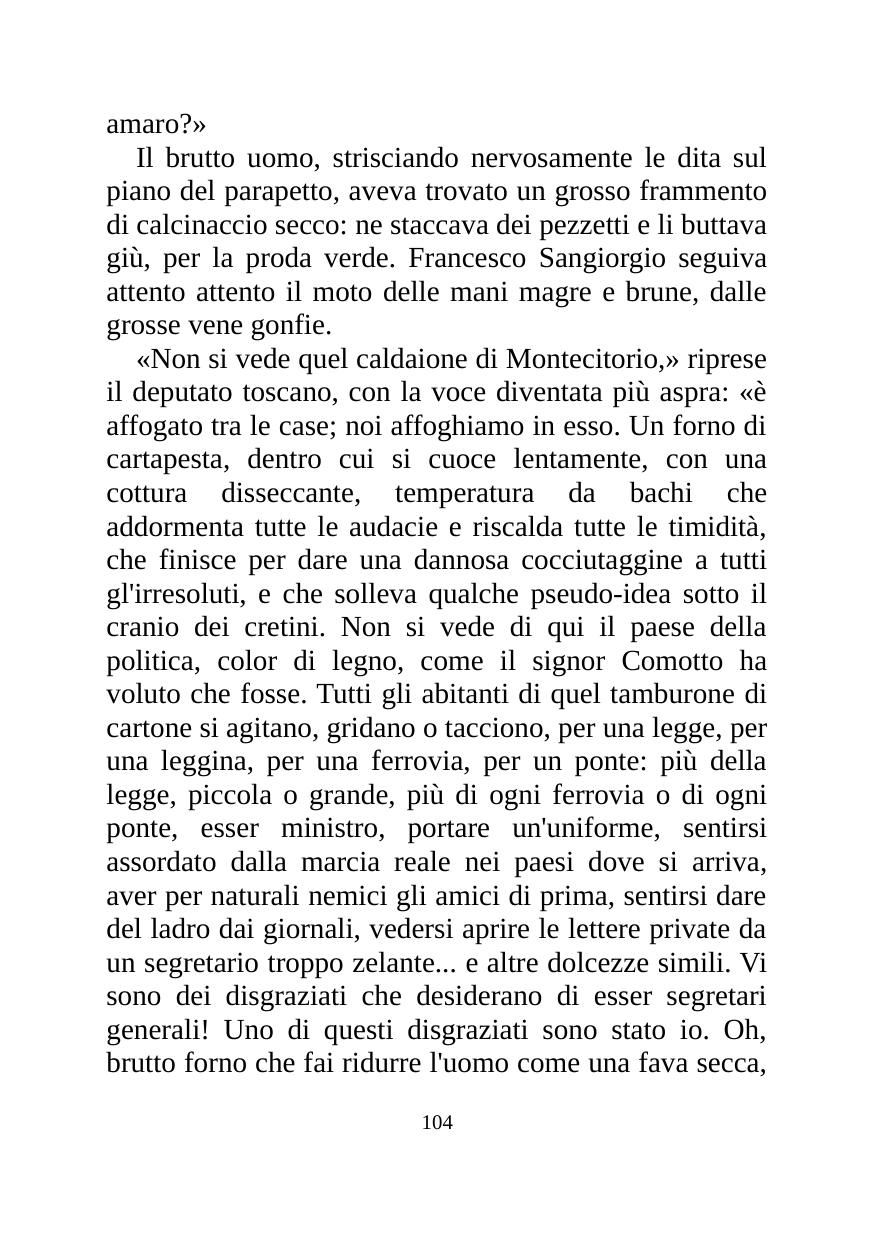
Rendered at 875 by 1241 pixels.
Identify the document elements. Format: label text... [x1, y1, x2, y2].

text amaro?» [106, 106, 768, 140]
text Il brutto uomo, strisciando nervosamente le dita sul piano del parapetto, aveva trovato un grosso frammento di calcinaccio secco: ne staccava dei pezzetti e li buttava giù, per la proda verde. Francesco Sangiorgio seguiva attento attento il moto delle mani magre e brune, dalle grosse vene gonfie. [106, 140, 768, 341]
text «Non si vede quel caldaione di Montecitorio,» riprese il deputato toscano, con la voce diventata più aspra: «è affogato tra le case; noi affoghiamo in esso. Un forno di cartapesta, dentro cui si cuoce lentamente, con una cottura disseccante, temperatura da bachi che addormenta tutte le audacie e riscalda tutte le timidità, che finisce per dare una dannosa cocciutaggine a tutti gl'irresoluti, e che solleva qualche pseudo-idea sotto il cranio dei cretini. Non si vede di qui il paese della politica, color di legno, come il signor Comotto ha voluto che fosse. Tutti gli abitanti di quel tamburone di cartone si agitano, gridano o tacciono, per una legge, per una leggina, per una ferrovia, per un ponte: più della legge, piccola o grande, più di ogni ferrovia o di ogni ponte, esser ministro, portare un'uniforme, sentirsi assordato dalla marcia reale nei paesi dove si arriva, aver per naturali nemici gli amici di prima, sentirsi dare del ladro dai giornali, vedersi aprire le lettere private da un segretario troppo zelante... e altre dolcezze simili. Vi sono dei disgraziati che desiderano di esser segretari generali! Uno di questi disgraziati sono stato io. Oh, brutto forno che fai ridurre l'uomo come una fava secca, [106, 341, 768, 1079]
